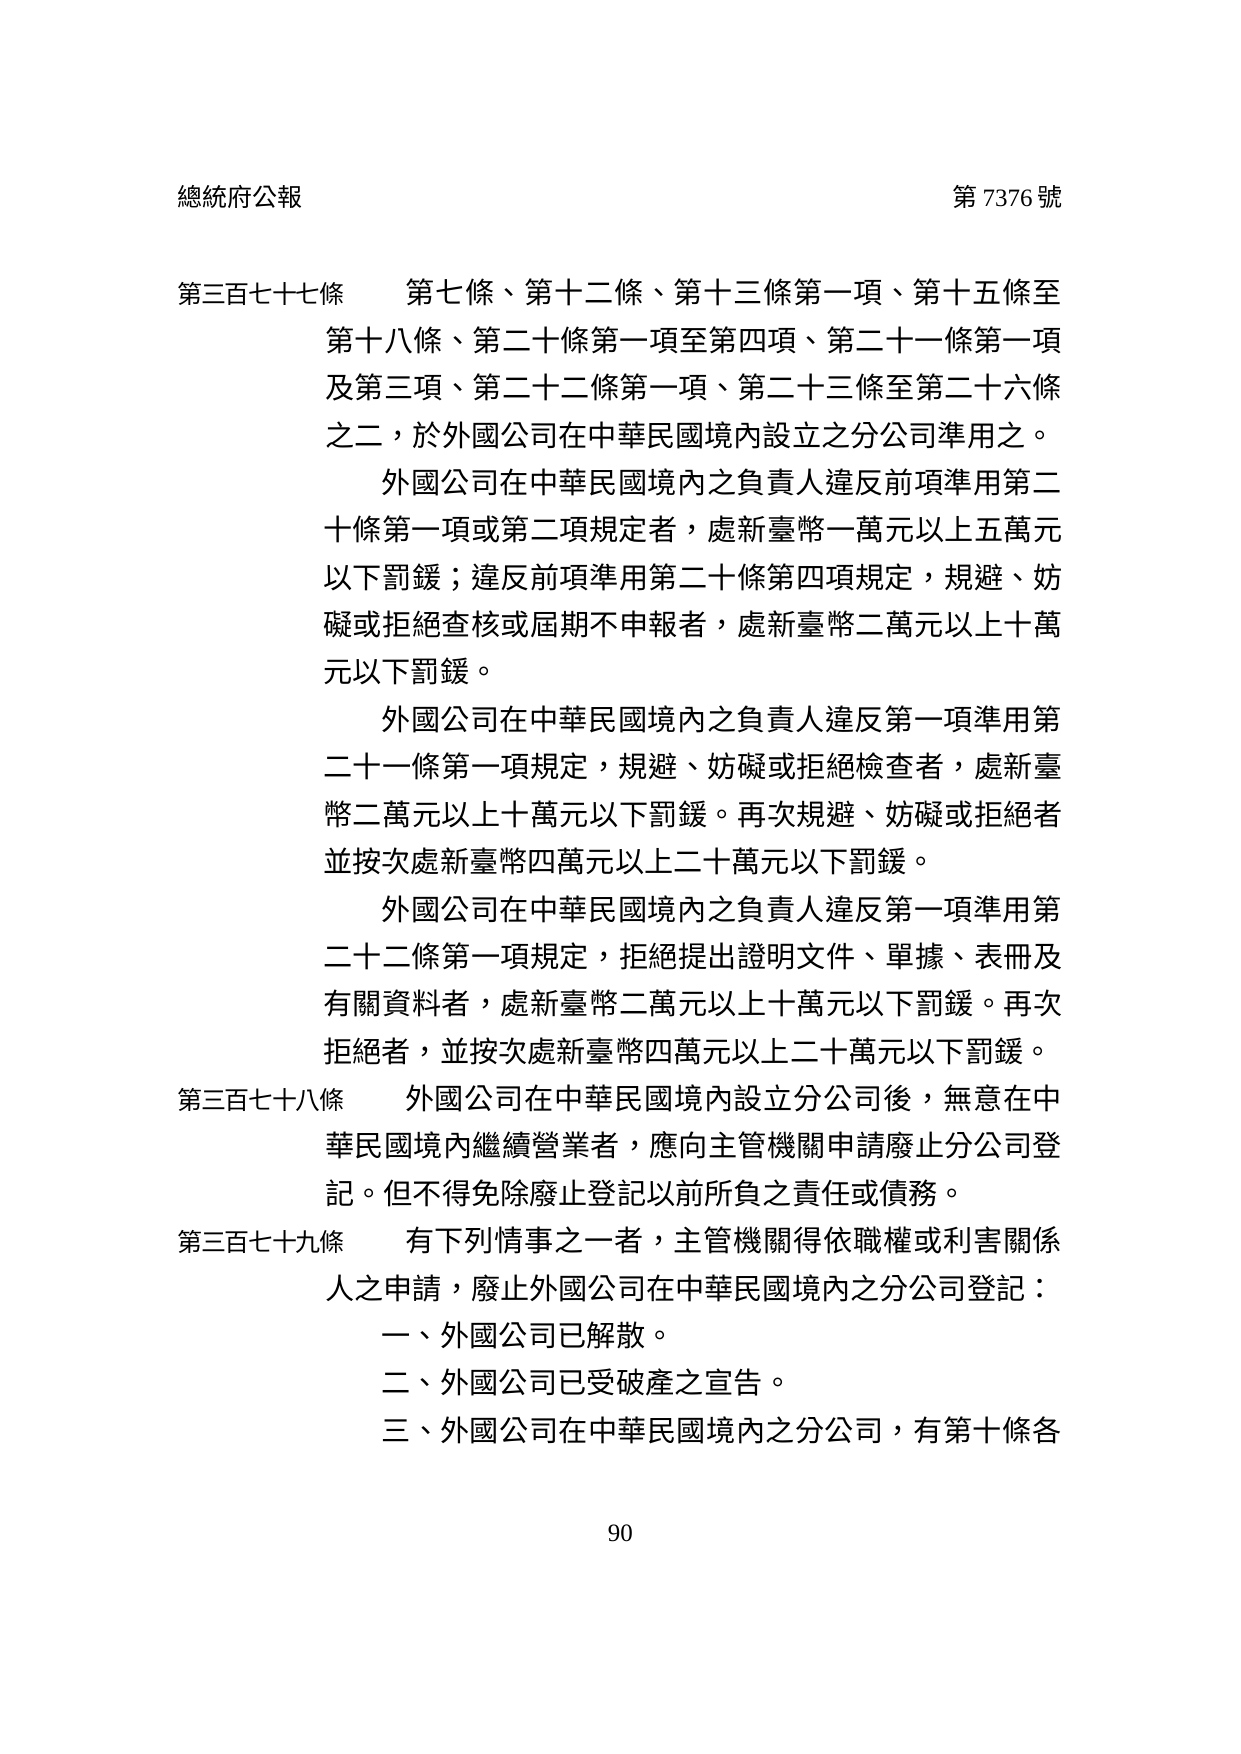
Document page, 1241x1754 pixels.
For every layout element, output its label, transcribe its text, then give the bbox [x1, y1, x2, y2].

text 外國公司在中華民國境內之負責人違反第一項準用第二十二條第一項規定，拒絕提出證明文件、單據、表冊及有關資料者，處新臺幣二萬元以上十萬元以下罰鍰。再次拒絕者，並按次處新臺幣四萬元以上二十萬元以下罰鍰。 [323, 882, 1063, 1072]
text 二、外國公司已受破產之宣告。 [381, 1356, 1063, 1403]
text 三、外國公司在中華民國境內之分公司，有第十條各 [381, 1403, 1063, 1451]
text 第三百七十九條 有下列情事之一者，主管機關得依職權或利害關係人之申請，廢止外國公司在中華民國境內之分公司登記： [177, 1214, 1063, 1308]
text 第三百七十七條 第七條、第十二條、第十三條第一項、第十五條至第十八條、第二十條第一項至第四項、第二十一條第一項及第三項、第二十二條第一項、第二十三條至第二十六條之二，於外國公司在中華民國境內設立之分公司準用之。 [177, 266, 1063, 455]
text 外國公司在中華民國境內之負責人違反第一項準用第二十一條第一項規定，規避、妨礙或拒絕檢查者，處新臺幣二萬元以上十萬元以下罰鍰。再次規避、妨礙或拒絕者，並按次處新臺幣四萬元以上二十萬元以下罰鍰。 [323, 692, 1063, 882]
text 一、外國公司已解散。 [381, 1308, 1063, 1356]
text 第三百七十八條 外國公司在中華民國境內設立分公司後，無意在中華民國境內繼續營業者，應向主管機關申請廢止分公司登記。但不得免除廢止登記以前所負之責任或債務。 [177, 1072, 1063, 1214]
text 外國公司在中華民國境內之負責人違反前項準用第二十條第一項或第二項規定者，處新臺幣一萬元以上五萬元以下罰鍰；違反前項準用第二十條第四項規定，規避、妨礙或拒絕查核或屆期不申報者，處新臺幣二萬元以上十萬元以下罰鍰。 [323, 455, 1063, 692]
